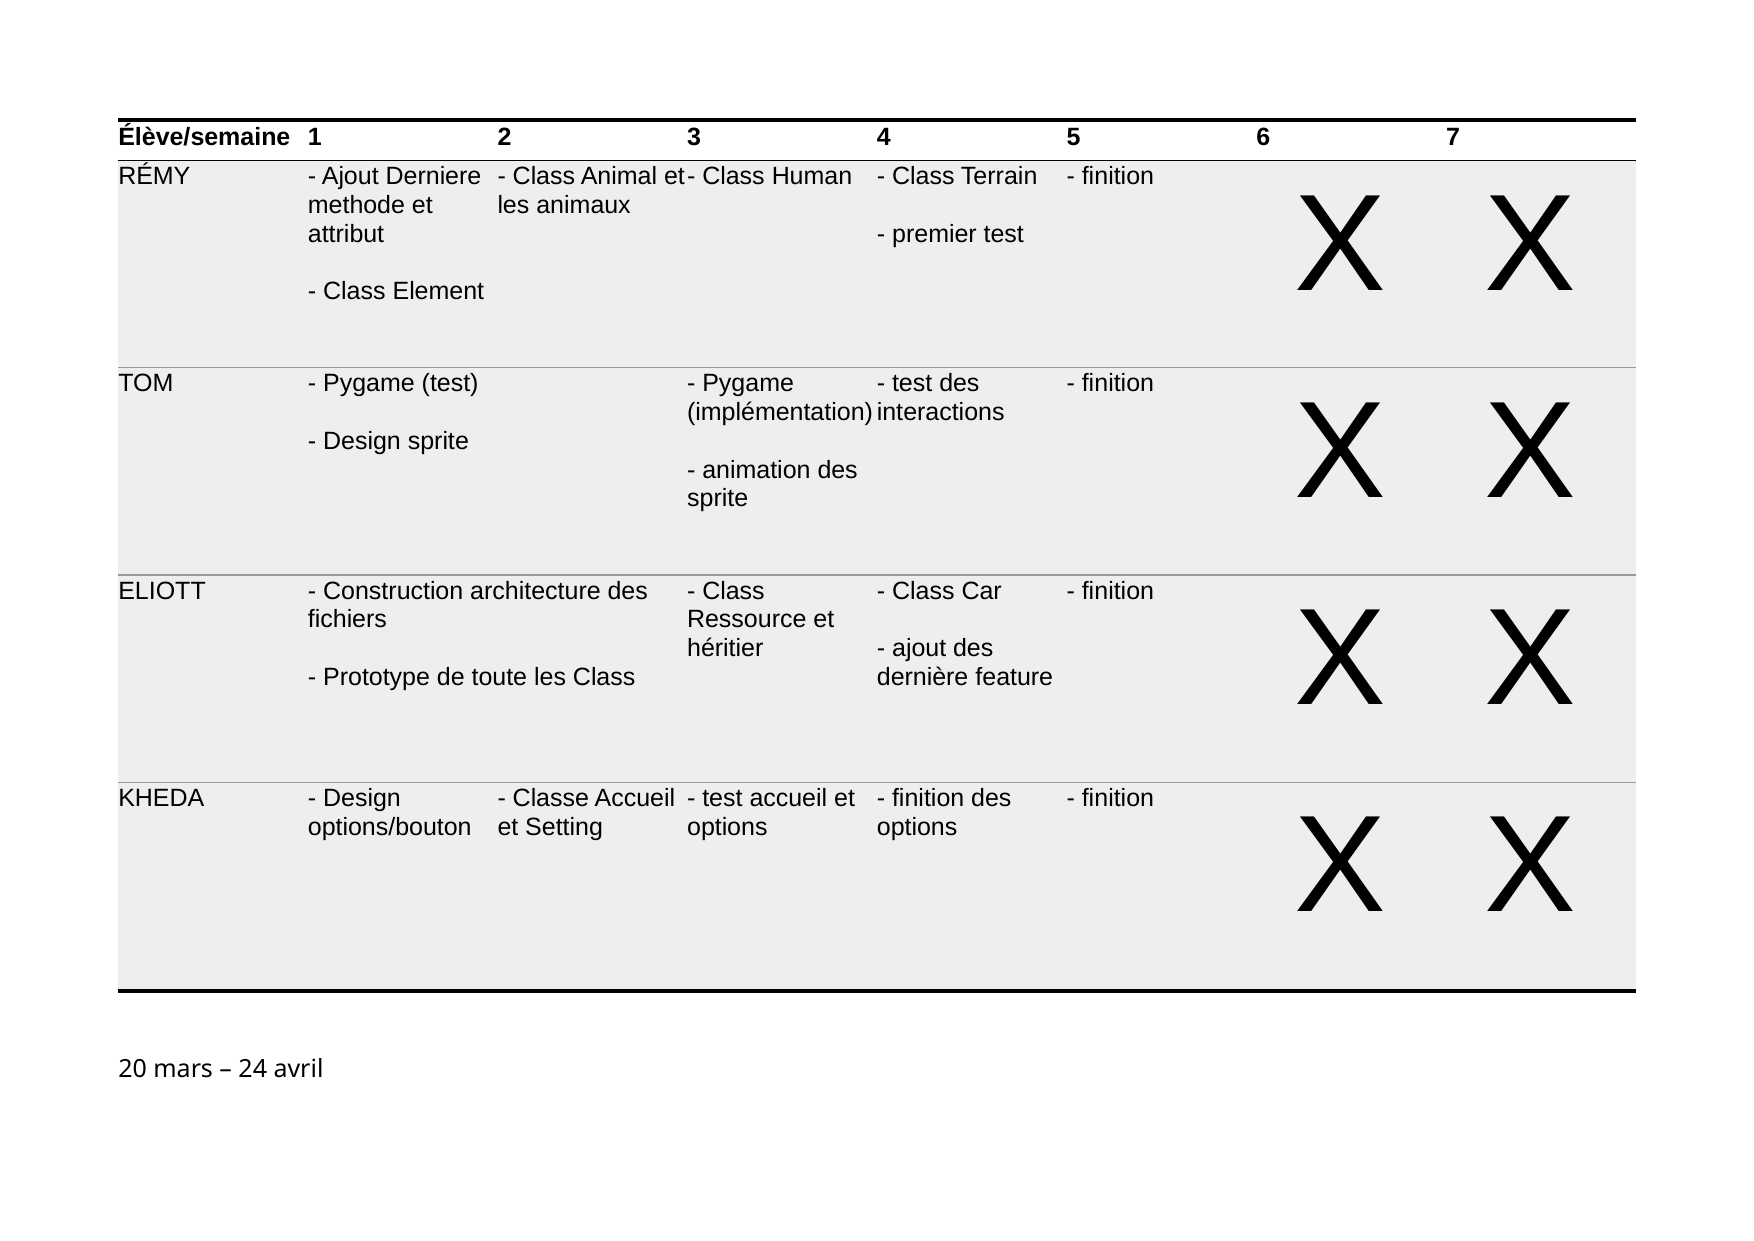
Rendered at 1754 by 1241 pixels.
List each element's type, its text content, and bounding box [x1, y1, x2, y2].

table_cell - finition des options [877, 783, 1066, 989]
table_cell - Pygame (test) - Design sprite [308, 368, 687, 574]
table_header 3 [687, 122, 877, 159]
table_cell - Class Terrain - premier test [877, 161, 1066, 367]
table_header 4 [877, 122, 1066, 159]
table_cell - Design options/bouton [308, 783, 497, 989]
table_header 1 [308, 122, 497, 159]
table_cell - Pygame (implémentation) - animation des sprite [687, 368, 877, 574]
table_cell X [1446, 783, 1636, 989]
table_cell - test accueil et options [687, 783, 877, 989]
table_cell - Class Human [687, 161, 877, 367]
table_cell - Construction architecture des fichiers - Prototype de toute les Class [308, 576, 687, 781]
table_cell - finition [1066, 783, 1256, 989]
table_cell ELIOTT [118, 576, 308, 781]
table_cell X [1256, 161, 1446, 367]
table_header 7 [1446, 122, 1636, 159]
table_cell X [1446, 161, 1636, 367]
table_cell - finition [1066, 161, 1256, 367]
table_cell KHEDA [118, 783, 308, 989]
text 20 mars – 24 avril [118, 1050, 1636, 1084]
table_cell - Ajout Derniere methode et attribut - Class Element [308, 161, 497, 367]
table_cell RÉMY [118, 161, 308, 367]
table_cell - Class Animal et les animaux [497, 161, 687, 367]
table_cell X [1256, 783, 1446, 989]
table_cell - Classe Accueil et Setting [497, 783, 687, 989]
table_header Élève/semaine [118, 122, 308, 159]
table_header 6 [1256, 122, 1446, 159]
table_cell X [1256, 576, 1446, 781]
table_cell X [1446, 368, 1636, 574]
table_cell - Class Car - ajout des dernière feature [877, 576, 1066, 781]
table_cell - test des interactions [877, 368, 1066, 574]
table_cell TOM [118, 368, 308, 574]
table_cell X [1256, 368, 1446, 574]
table_cell - Class Ressource et héritier [687, 576, 877, 781]
table_header 2 [497, 122, 687, 159]
table_header 5 [1066, 122, 1256, 159]
table_cell X [1446, 576, 1636, 781]
table_cell - finition [1066, 368, 1256, 574]
table_cell - finition [1066, 576, 1256, 781]
